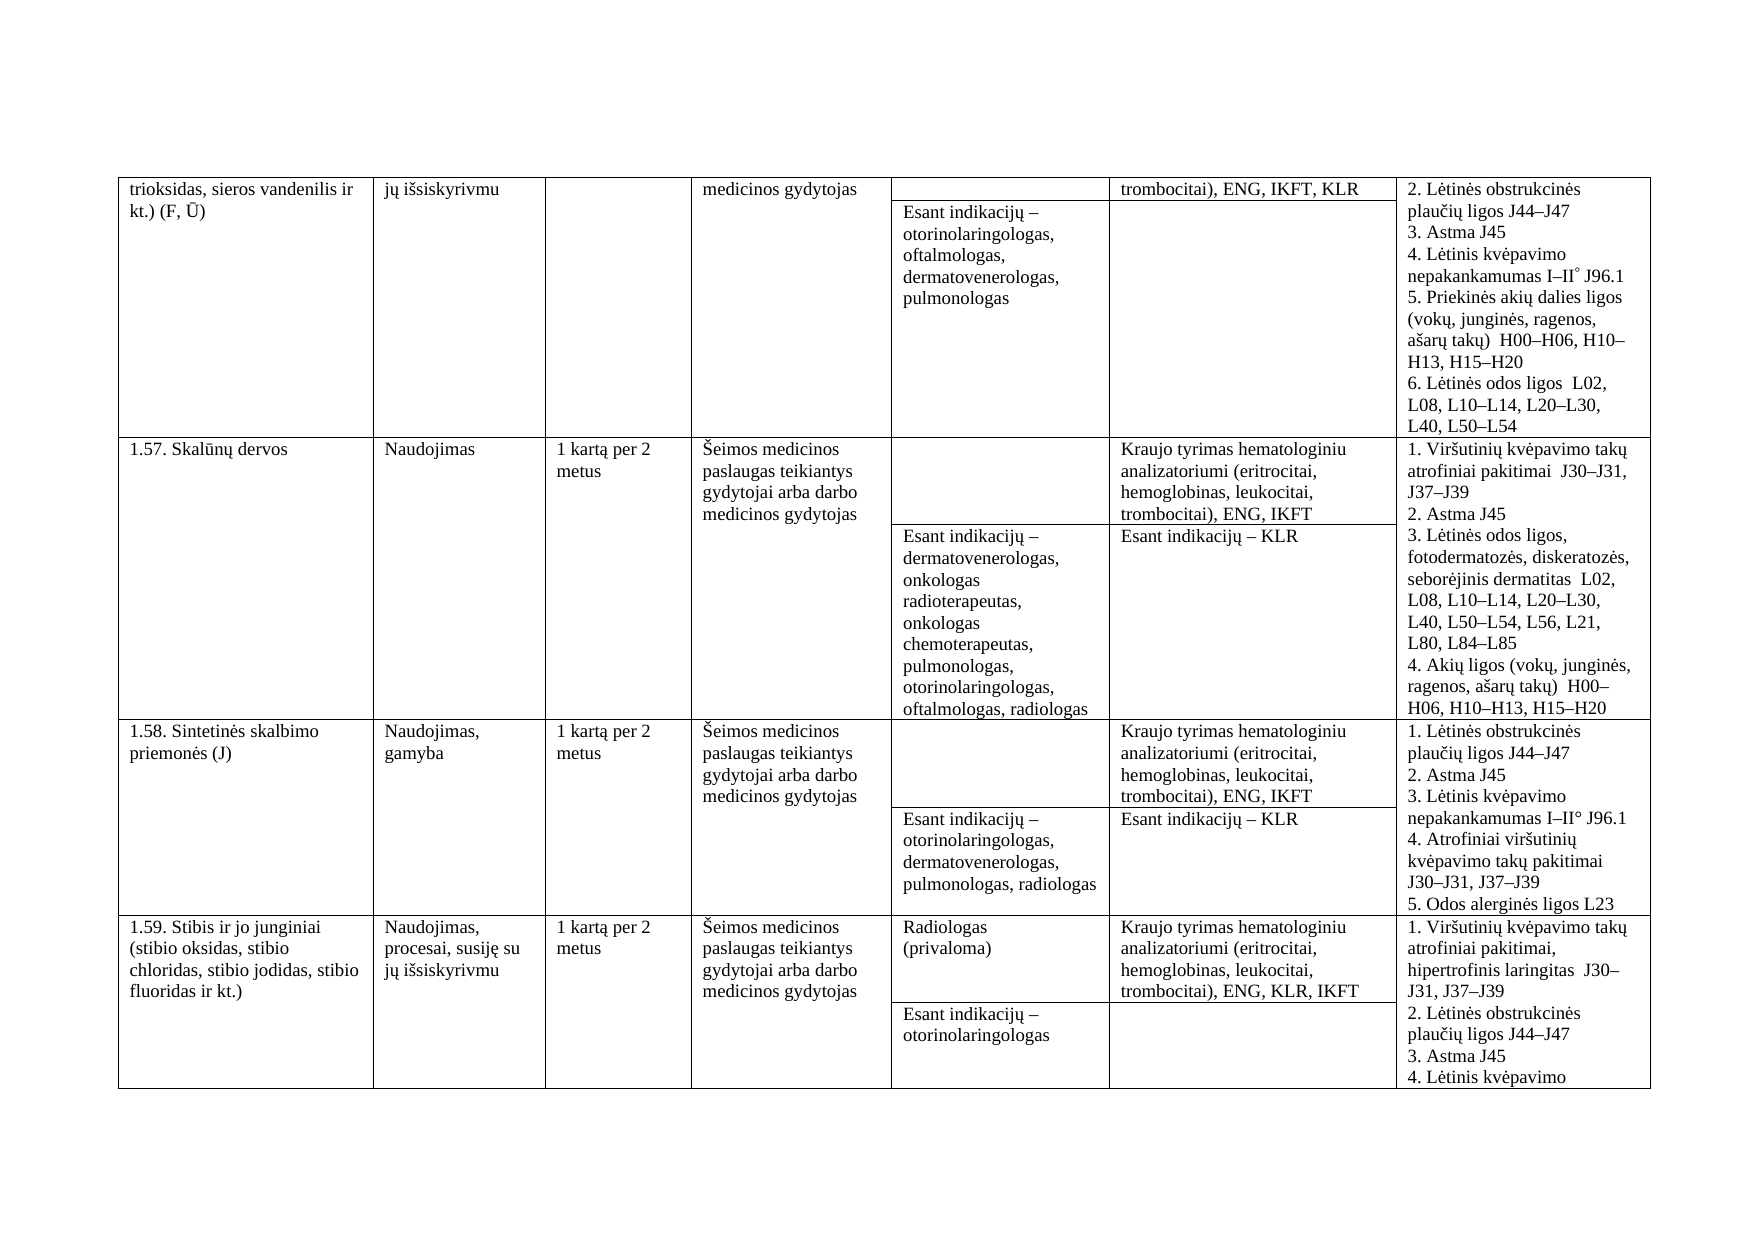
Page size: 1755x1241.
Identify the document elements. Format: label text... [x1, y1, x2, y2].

table_cell trombocitai), ENG, IKFT, KLR [1110, 178, 1396, 200]
table_cell 1 kartą per 2 metus [546, 720, 691, 914]
table_cell medicinos gydytojas [692, 178, 891, 437]
table_cell Esant indikacijų – otorinolaringologas [892, 1003, 1109, 1088]
table_cell 1.59. Stibis ir jo junginiai (stibio oksidas, stibio chloridas, stibio jodidas, stibio fluoridas ir kt.) [119, 916, 373, 1088]
table_cell 1. Viršutinių kvėpavimo takų atrofiniai pakitimai, hipertrofinis laringitas J30–J31, J37–J39 2. Lėtinės obstrukcinės plaučių ligos J44–J47 3. Astma J45 4. Lėtinis kvėpavimo [1397, 916, 1650, 1088]
table_cell trioksidas, sieros vandenilis ir kt.) (F, Ū) [119, 178, 373, 437]
table_cell 1 kartą per 2 metus [546, 916, 691, 1088]
table_cell Radiologas (privaloma) [892, 916, 1109, 1002]
table_cell Naudojimas, procesai, susiję su jų išsiskyrivmu [374, 916, 545, 1088]
table_cell [546, 178, 691, 437]
table_cell [1110, 1003, 1396, 1088]
table_cell jų išsiskyrivmu [374, 178, 545, 437]
table_cell Esant indikacijų – otorinolaringologas, oftalmologas, dermatovenerologas, pulmonologas [892, 201, 1109, 437]
table_cell [892, 438, 1109, 524]
table_cell 1.58. Sintetinės skalbimo priemonės (J) [119, 720, 373, 914]
table_cell Šeimos medicinos paslaugas teikiantys gydytojai arba darbo medicinos gydytojas [692, 438, 891, 719]
table_cell Kraujo tyrimas hematologiniu analizatoriumi (eritrocitai, hemoglobinas, leukocitai, trombocitai), ENG, IKFT [1110, 720, 1396, 807]
table_cell 1 kartą per 2 metus [546, 438, 691, 719]
table_cell 1. Lėtinės obstrukcinės plaučių ligos J44–J47 2. Astma J45 3. Lėtinis kvėpavimo nepakankamumas I–II° J96.1 4. Atrofiniai viršutinių kvėpavimo takų pakitimai J30–J31, J37–J39 5. Odos alerginės ligos L23 [1397, 720, 1650, 914]
table_cell Naudojimas, gamyba [374, 720, 545, 914]
table_cell Esant indikacijų – KLR [1110, 525, 1396, 719]
table_cell Esant indikacijų – dermatovenerologas, onkologas radioterapeutas, onkologas chemoterapeutas, pulmonologas, otorinolaringologas, oftalmologas, radiologas [892, 525, 1109, 719]
table_cell Šeimos medicinos paslaugas teikiantys gydytojai arba darbo medicinos gydytojas [692, 916, 891, 1088]
table_cell Kraujo tyrimas hematologiniu analizatoriumi (eritrocitai, hemoglobinas, leukocitai, trombocitai), ENG, IKFT [1110, 438, 1396, 524]
table_cell Šeimos medicinos paslaugas teikiantys gydytojai arba darbo medicinos gydytojas [692, 720, 891, 914]
table_cell 2. Lėtinės obstrukcinės plaučių ligos J44–J47 3. Astma J45 4. Lėtinis kvėpavimo nepakankamumas I–II J96.1 5. Priekinės akių dalies ligos (vokų, junginės, ragenos, ašarų takų) H00–H06, H10–H13, H15–H20 6. Lėtinės odos ligos L02, L08, L10–L14, L20–L30, L40, L50–L54 [1397, 178, 1650, 437]
table_cell Naudojimas [374, 438, 545, 719]
table_cell 1. Viršutinių kvėpavimo takų atrofiniai pakitimai J30–J31, J37–J39 2. Astma J45 3. Lėtinės odos ligos, fotodermatozės, diskeratozės, seborėjinis dermatitas L02, L08, L10–L14, L20–L30, L40, L50–L54, L56, L21, L80, L84–L85 4. Akių ligos (vokų, junginės, ragenos, ašarų takų) H00–H06, H10–H13, H15–H20 [1397, 438, 1650, 719]
table_cell [892, 178, 1109, 200]
table_cell [892, 720, 1109, 807]
table_cell [1110, 201, 1396, 437]
table_cell Esant indikacijų – KLR [1110, 808, 1396, 914]
table_cell Esant indikacijų – otorinolaringologas, dermatovenerologas, pulmonologas, radiologas [892, 808, 1109, 914]
table_cell Kraujo tyrimas hematologiniu analizatoriumi (eritrocitai, hemoglobinas, leukocitai, trombocitai), ENG, KLR, IKFT [1110, 916, 1396, 1002]
table_cell 1.57. Skalūnų dervos [119, 438, 373, 719]
